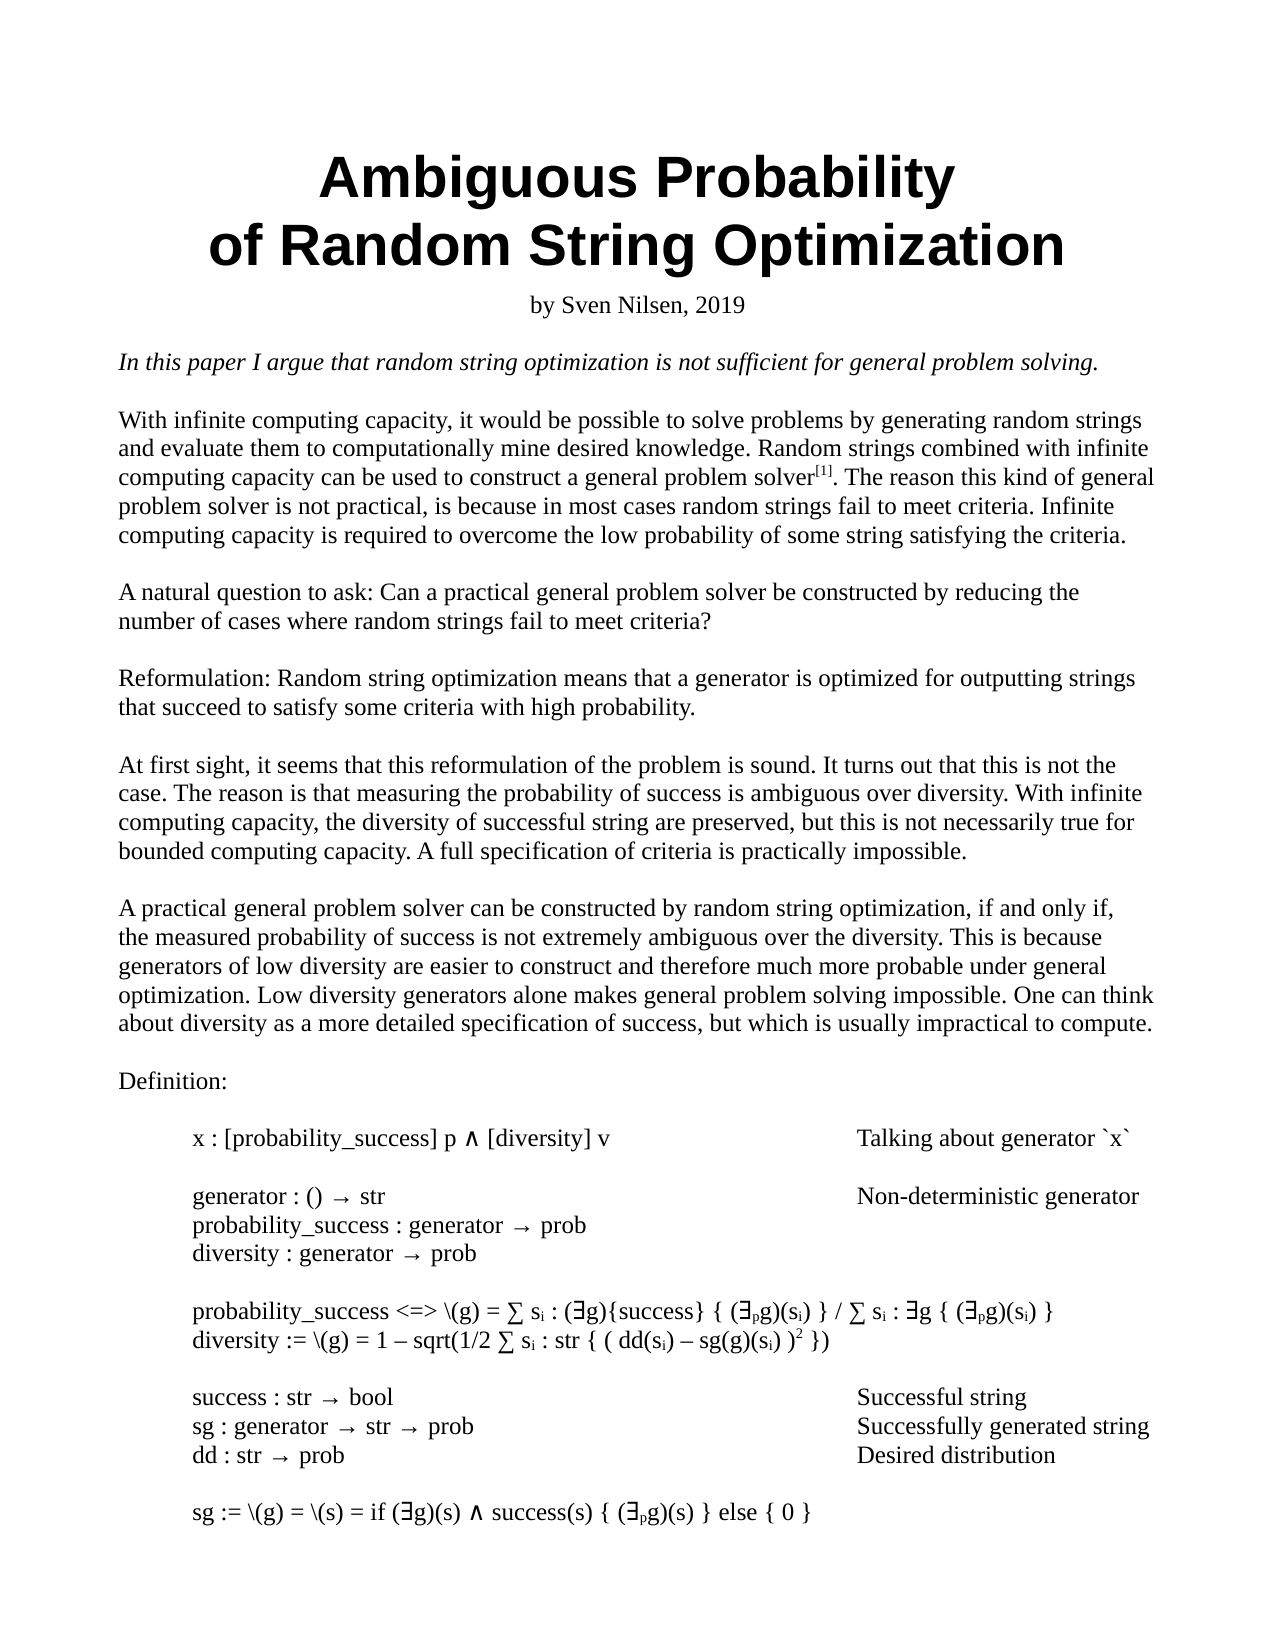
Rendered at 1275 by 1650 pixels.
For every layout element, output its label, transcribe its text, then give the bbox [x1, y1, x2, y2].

text diversity := \(g) = 1 – sqrt(1/2 ∑ si : str { ( dd(si) – sg(g)(si) )2 }) [118, 1325, 1157, 1353]
text success : str → bool Successful string [118, 1382, 1157, 1411]
title Ambiguous Probability of Random String Optimization [118, 143, 1157, 277]
text by Sven Nilsen, 2019 [118, 290, 1157, 318]
text diversity : generator → prob [118, 1238, 1157, 1267]
text generator : () → str Non-deterministic generator [118, 1181, 1157, 1210]
text A practical general problem solver can be constructed by random string optimization, if and only if, the measured probability of success is not extremely ambiguous over the diversity. This is because generators of low diversity are easier to construct and therefore much more probable under general optimization. Low diversity generators alone makes general problem solving impossible. One can think about diversity as a more detailed specification of success, but which is usually impractical to compute. [118, 893, 1157, 1037]
text dd : str → prob Desired distribution [118, 1440, 1157, 1468]
text sg := \(g) = \(s) = if (∃g)(s) ∧ success(s) { (∃pg)(s) } else { 0 } [118, 1497, 1157, 1526]
text x : [probability_success] p ∧ [diversity] v Talking about generator `x` [118, 1123, 1157, 1152]
text probability_success <=> \(g) = ∑ si : (∃g){success} { (∃pg)(si) } / ∑ si : ∃g { (∃pg)(si) } [118, 1296, 1157, 1325]
text sg : generator → str → prob Successfully generated string [118, 1411, 1157, 1440]
text A natural question to ask: Can a practical general problem solver be constructed by reducing the number of cases where random strings fail to meet criteria? [118, 577, 1157, 635]
text Reformulation: Random string optimization means that a generator is optimized for outputting strings that succeed to satisfy some criteria with high probability. [118, 663, 1157, 721]
text With infinite computing capacity, it would be possible to solve problems by generating random strings and evaluate them to computationally mine desired knowledge. Random strings combined with infinite computing capacity can be used to construct a general problem solver[1]. The reason this kind of general problem solver is not practical, is because in most cases random strings fail to meet criteria. Infinite computing capacity is required to overcome the low probability of some string satisfying the criteria. [118, 405, 1157, 548]
text probability_success : generator → prob [118, 1210, 1157, 1238]
text In this paper I argue that random string optimization is not sufficient for general problem solving. [118, 347, 1157, 376]
text Definition: [118, 1066, 1157, 1095]
text At first sight, it seems that this reformulation of the problem is sound. It turns out that this is not the case. The reason is that measuring the probability of success is ambiguous over diversity. With infinite computing capacity, the diversity of successful string are preserved, but this is not necessarily true for bounded computing capacity. A full specification of criteria is practically impossible. [118, 750, 1157, 865]
